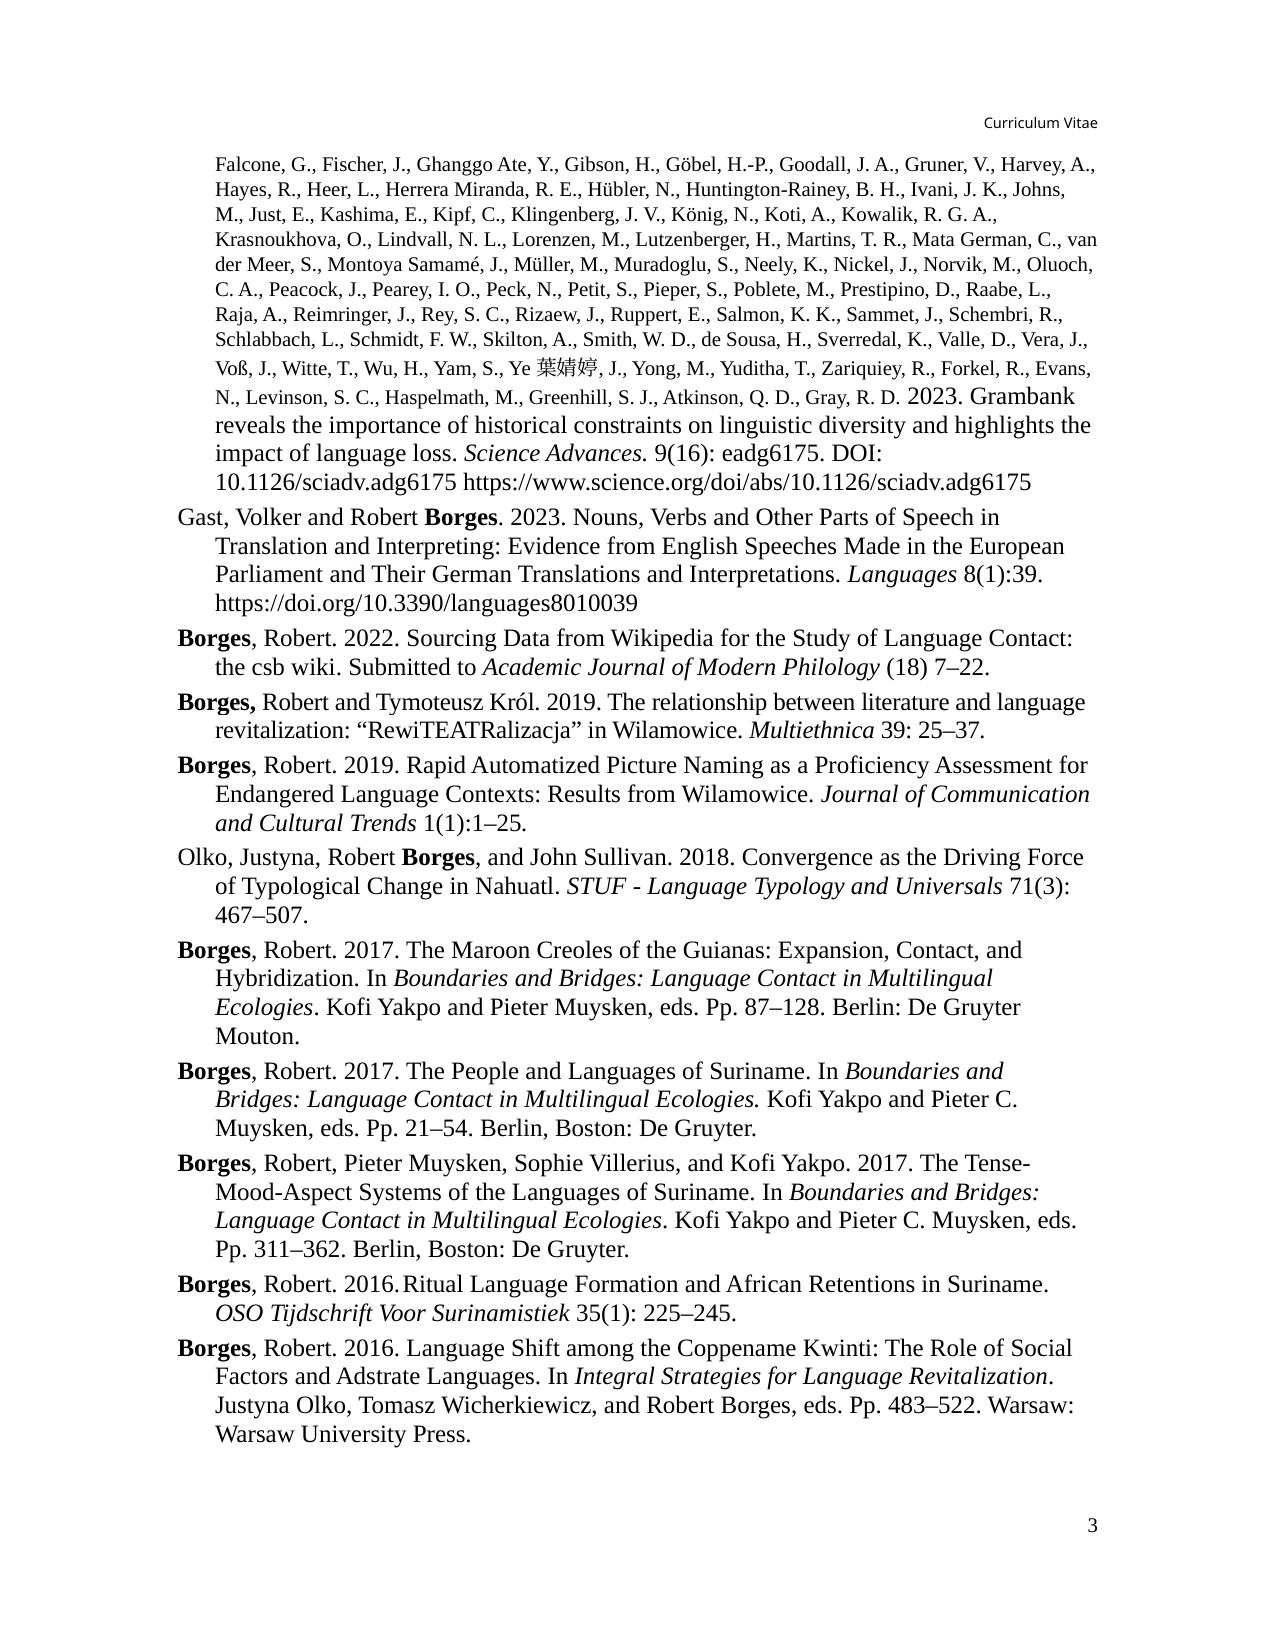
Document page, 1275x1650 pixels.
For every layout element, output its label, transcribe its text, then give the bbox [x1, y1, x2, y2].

text Gast, Volker and Robert Borges. 2023. Nouns, Verbs and Other Parts of Speech in Translation and Interpreting: Evidence from English Speeches Made in the European Parliament and Their German Translations and Interpretations. Languages 8(1):39. https://doi.org/10.3390/languages8010039 [177, 502, 1098, 617]
text Borges, Robert. 2017. The People and Languages of Suriname. In Boundaries and Bridges: Language Contact in Multilingual Ecologies. Kofi Yakpo and Pieter C. Muysken, eds. Pp. 21–54. Berlin, Boston: De Gruyter. [177, 1056, 1098, 1142]
text Borges, Robert. 2016. Language Shift among the Coppename Kwinti: The Role of Social Factors and Adstrate Languages. In Integral Strategies for Language Revitalization. Justyna Olko, Tomasz Wicherkiewicz, and Robert Borges, eds. Pp. 483–522. Warsaw: Warsaw University Press. [177, 1333, 1098, 1448]
text Borges, Robert. 2017. The Maroon Creoles of the Guianas: Expansion, Contact, and Hybridization. In Boundaries and Bridges: Language Contact in Multilingual Ecologies. Kofi Yakpo and Pieter Muysken, eds. Pp. 87–128. Berlin: De Gruyter Mouton. [177, 935, 1098, 1050]
text Borges, Robert, Pieter Muysken, Sophie Villerius, and Kofi Yakpo. 2017. The Tense-Mood-Aspect Systems of the Languages of Suriname. In Boundaries and Bridges: Language Contact in Multilingual Ecologies. Kofi Yakpo and Pieter C. Muysken, eds. Pp. 311–362. Berlin, Boston: De Gruyter. [177, 1148, 1098, 1263]
text Olko, Justyna, Robert Borges, and John Sullivan. 2018. Convergence as the Driving Force of Typological Change in Nahuatl. STUF - Language Typology and Universals 71(3): 467–507. [177, 842, 1098, 929]
text Falcone, G., Fischer, J., Ghanggo Ate, Y., Gibson, H., Göbel, H.-P., Goodall, J. A., Gruner, V., Harvey, A., Hayes, R., Heer, L., Herrera Miranda, R. E., Hübler, N., Huntington-Rainey, B. H., Ivani, J. K., Johns, M., Just, E., Kashima, E., Kipf, C., Klingenberg, J. V., König, N., Koti, A., Kowalik, R. G. A., Krasnoukhova, O., Lindvall, N. L., Lorenzen, M., Lutzenberger, H., Martins, T. R., Mata German, C., van der Meer, S., Montoya Samamé, J., Müller, M., Muradoglu, S., Neely, K., Nickel, J., Norvik, M., Oluoch, C. A., Peacock, J., Pearey, I. O., Peck, N., Petit, S., Pieper, S., Poblete, M., Prestipino, D., Raabe, L., Raja, A., Reimringer, J., Rey, S. C., Rizaew, J., Ruppert, E., Salmon, K. K., Sammet, J., Schembri, R., Schlabbach, L., Schmidt, F. W., Skilton, A., Smith, W. D., de Sousa, H., Sverredal, K., Valle, D., Vera, J., Voß, J., Witte, T., Wu, H., Yam, S., Ye 葉婧婷, J., Yong, M., Yuditha, T., Zariquiey, R., Forkel, R., Evans, N., Levinson, S. C., Haspelmath, M., Greenhill, S. J., Atkinson, Q. D., Gray, R. D. 2023. Grambank reveals the importance of historical constraints on linguistic diversity and highlights the impact of language loss. Science Advances. 9(16): eadg6175. DOI: 10.1126/sciadv.adg6175 https://www.science.org/doi/abs/10.1126/sciadv.adg6175 [177, 151, 1098, 496]
text Borges, Robert and Tymoteusz Król. 2019. The relationship between literature and language revitalization: “RewiTEATRalizacja” in Wilamowice. Multiethnica 39: 25–37. [177, 687, 1098, 744]
text Borges, Robert. 2022. Sourcing Data from Wikipedia for the Study of Language Contact: the csb wiki. Submitted to Academic Journal of Modern Philology (18) 7–22. [177, 623, 1098, 681]
text Borges, Robert. 2019. Rapid Automatized Picture Naming as a Proficiency Assessment for Endangered Language Contexts: Results from Wilamowice. Journal of Communication and Cultural Trends 1(1):1–25. [177, 750, 1098, 836]
text Borges, Robert. 2016. Ritual Language Formation and African Retentions in Suriname. OSO Tijdschrift Voor Surinamistiek 35(1): 225–245. [177, 1269, 1098, 1327]
